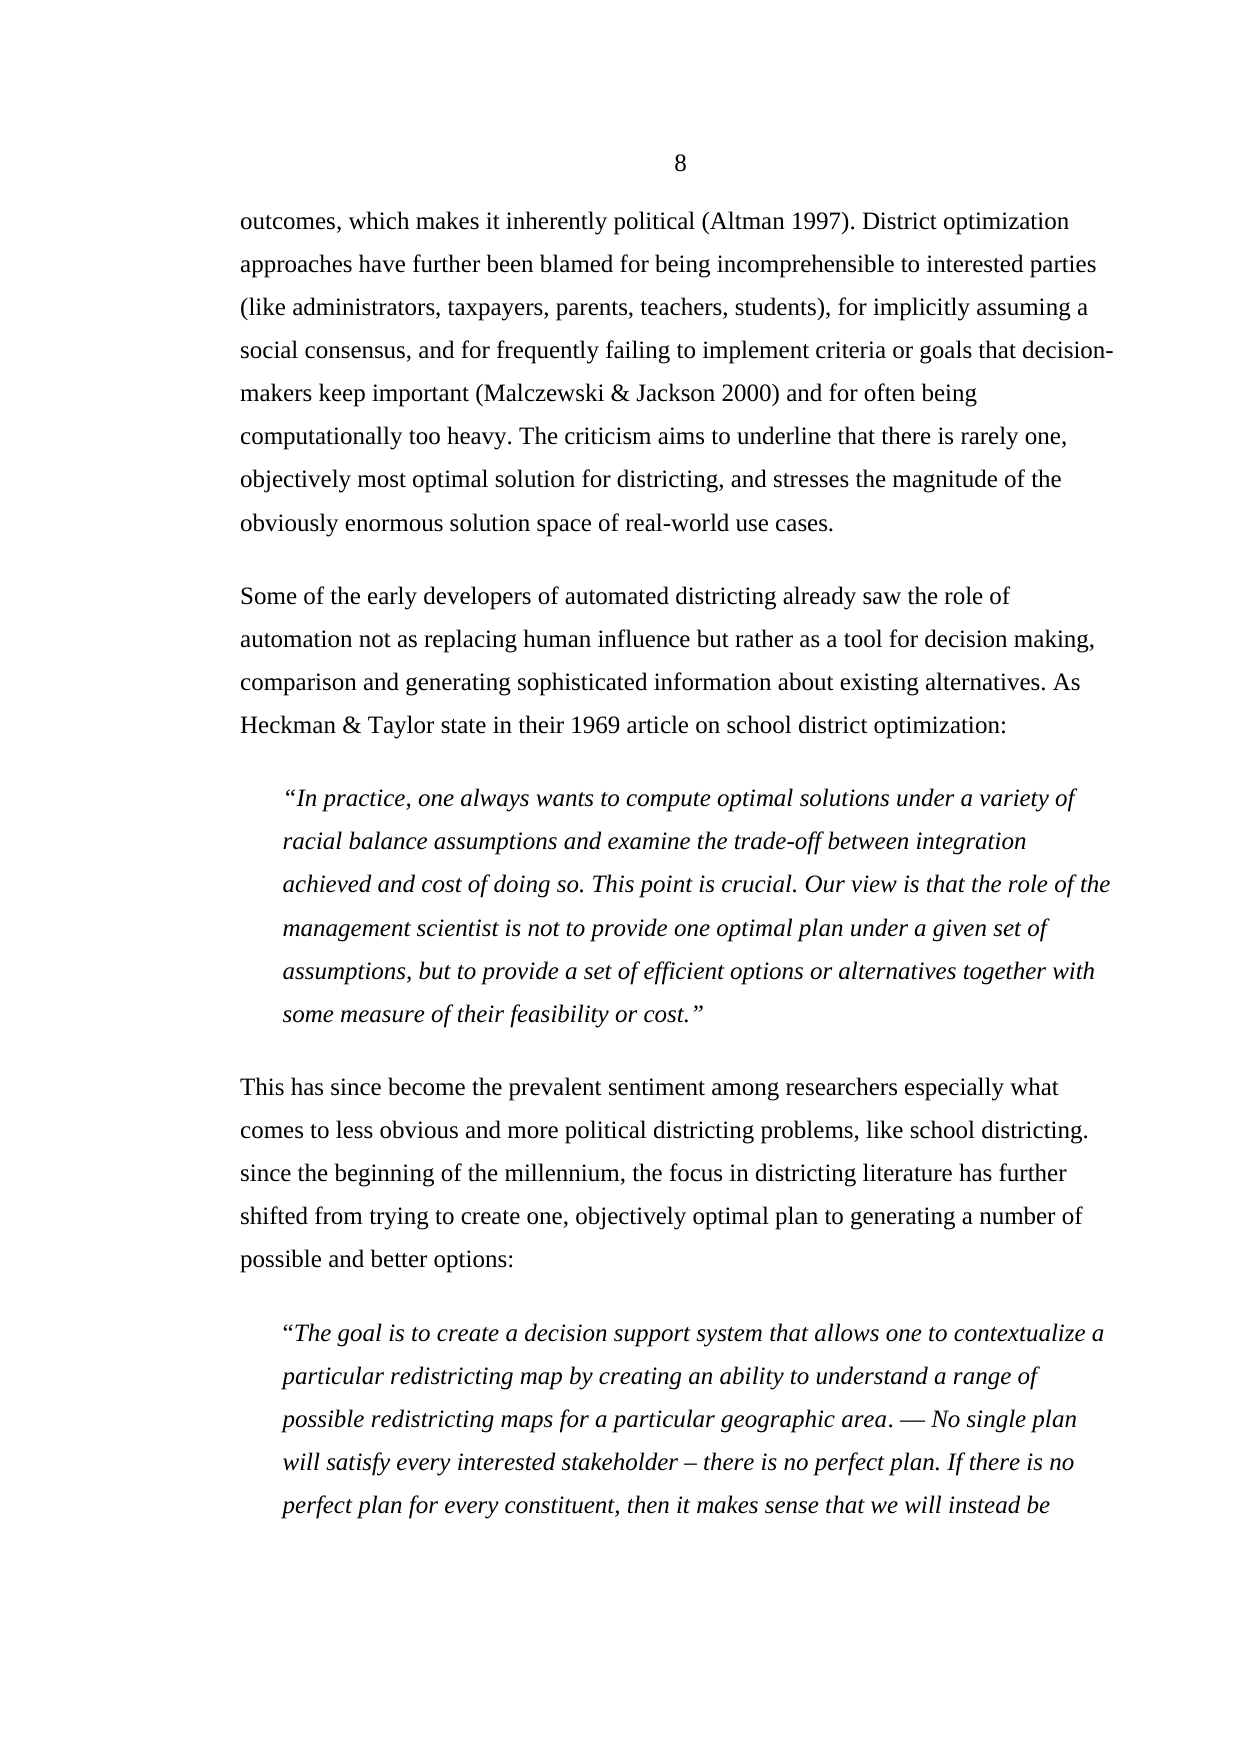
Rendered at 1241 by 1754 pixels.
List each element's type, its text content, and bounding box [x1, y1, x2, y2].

text Some of the early developers of automated districting already saw the role of automation not as replacing human influence but rather as a tool for decision making, comparison and generating sophisticated information about existing alternatives. As Heckman & Taylor state in their 1969 article on school district optimization: [240, 581, 1121, 739]
text “The goal is to create a decision support system that allows one to contextualize a particular redistricting map by creating an ability to understand a range of possible redistricting maps for a particular geographic area. –– No single plan will satisfy every interested stakeholder – there is no perfect plan. If there is no perfect plan for every constituent, then it makes sense that we will instead be [282, 1318, 1121, 1519]
text “In practice, one always wants to compute optimal solutions under a variety of racial balance assumptions and examine the trade-off between integration achieved and cost of doing so. This point is crucial. Our view is that the role of the management scientist is not to provide one optimal plan under a given set of assumptions, but to provide a set of efficient options or alternatives together with some measure of their feasibility or cost.” [282, 783, 1121, 1028]
text This has since become the prevalent sentiment among researchers especially what comes to less obvious and more political districting problems, like school districting. since the beginning of the millennium, the focus in districting literature has further shifted from trying to create one, objectively optimal plan to generating a number of possible and better options: [240, 1072, 1121, 1273]
text outcomes, which makes it inherently political (Altman 1997). District optimization approaches have further been blamed for being incomprehensible to interested parties (like administrators, taxpayers, parents, teachers, students), for implicitly assuming a social consensus, and for frequently failing to implement criteria or goals that decision-makers keep important (Malczewski & Jackson 2000) and for often being computationally too heavy. The criticism aims to underline that there is rarely one, objectively most optimal solution for districting, and stresses the magnitude of the obviously enormous solution space of real-world use cases. [240, 206, 1121, 536]
